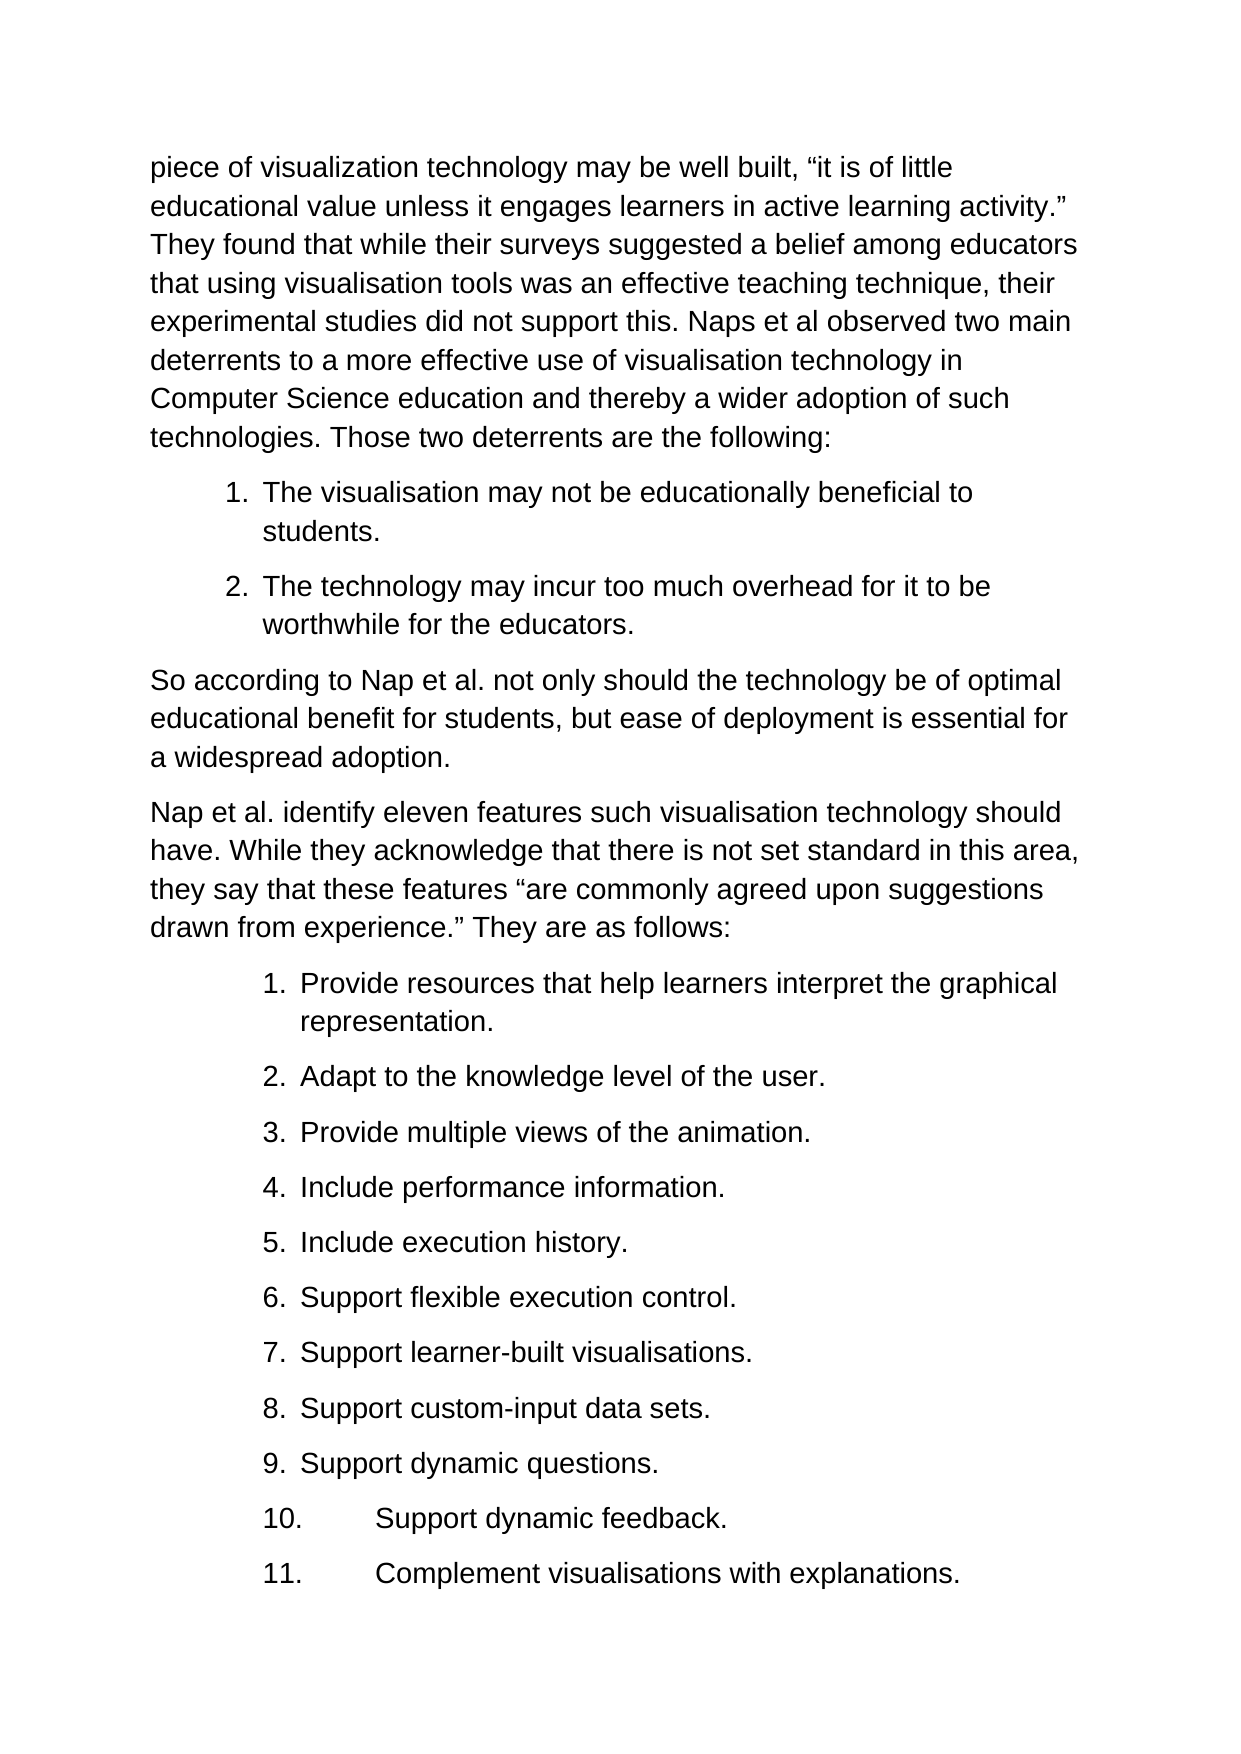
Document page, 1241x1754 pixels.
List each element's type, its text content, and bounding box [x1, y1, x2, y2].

list Provide resources that help learners interpret the graphical representation. [262, 966, 1090, 1038]
list Include execution history. [262, 1225, 1090, 1258]
list The technology may incur too much overhead for it to be worthwhile for the educators. [225, 569, 1090, 641]
list Support dynamic questions. [262, 1446, 1090, 1479]
list Support dynamic feedback. [262, 1501, 1090, 1534]
list Support flexible execution control. [262, 1280, 1090, 1314]
list Adapt to the knowledge level of the user. [262, 1059, 1090, 1093]
list Complement visualisations with explanations. [262, 1556, 1090, 1590]
text So according to Nap et al. not only should the technology be of optimal educational benefit for students, but ease of deployment is essential for a widespread adoption. [150, 662, 1090, 773]
list The visualisation may not be educationally beneficial to students. [225, 475, 1090, 547]
list Support learner-built visualisations. [262, 1335, 1090, 1369]
text piece of visualization technology may be well built, “it is of little educational value unless it engages learners in active learning activity.” They found that while their surveys suggested a belief among educators that using visualisation tools was an effective teaching technique, their experimental studies did not support this. Naps et al observed two main deterrents to a more effective use of visualisation technology in Computer Science education and thereby a wider adoption of such technologies. Those two deterrents are the following: [150, 150, 1090, 453]
list Provide multiple views of the animation. [262, 1114, 1090, 1148]
list Support custom-input data sets. [262, 1391, 1090, 1424]
text Nap et al. identify eleven features such visualisation technology should have. While they acknowledge that there is not set standard in this area, they say that these features “are commonly agreed upon suggestions drawn from experience.” They are as follows: [150, 795, 1090, 944]
list Include performance information. [262, 1170, 1090, 1203]
